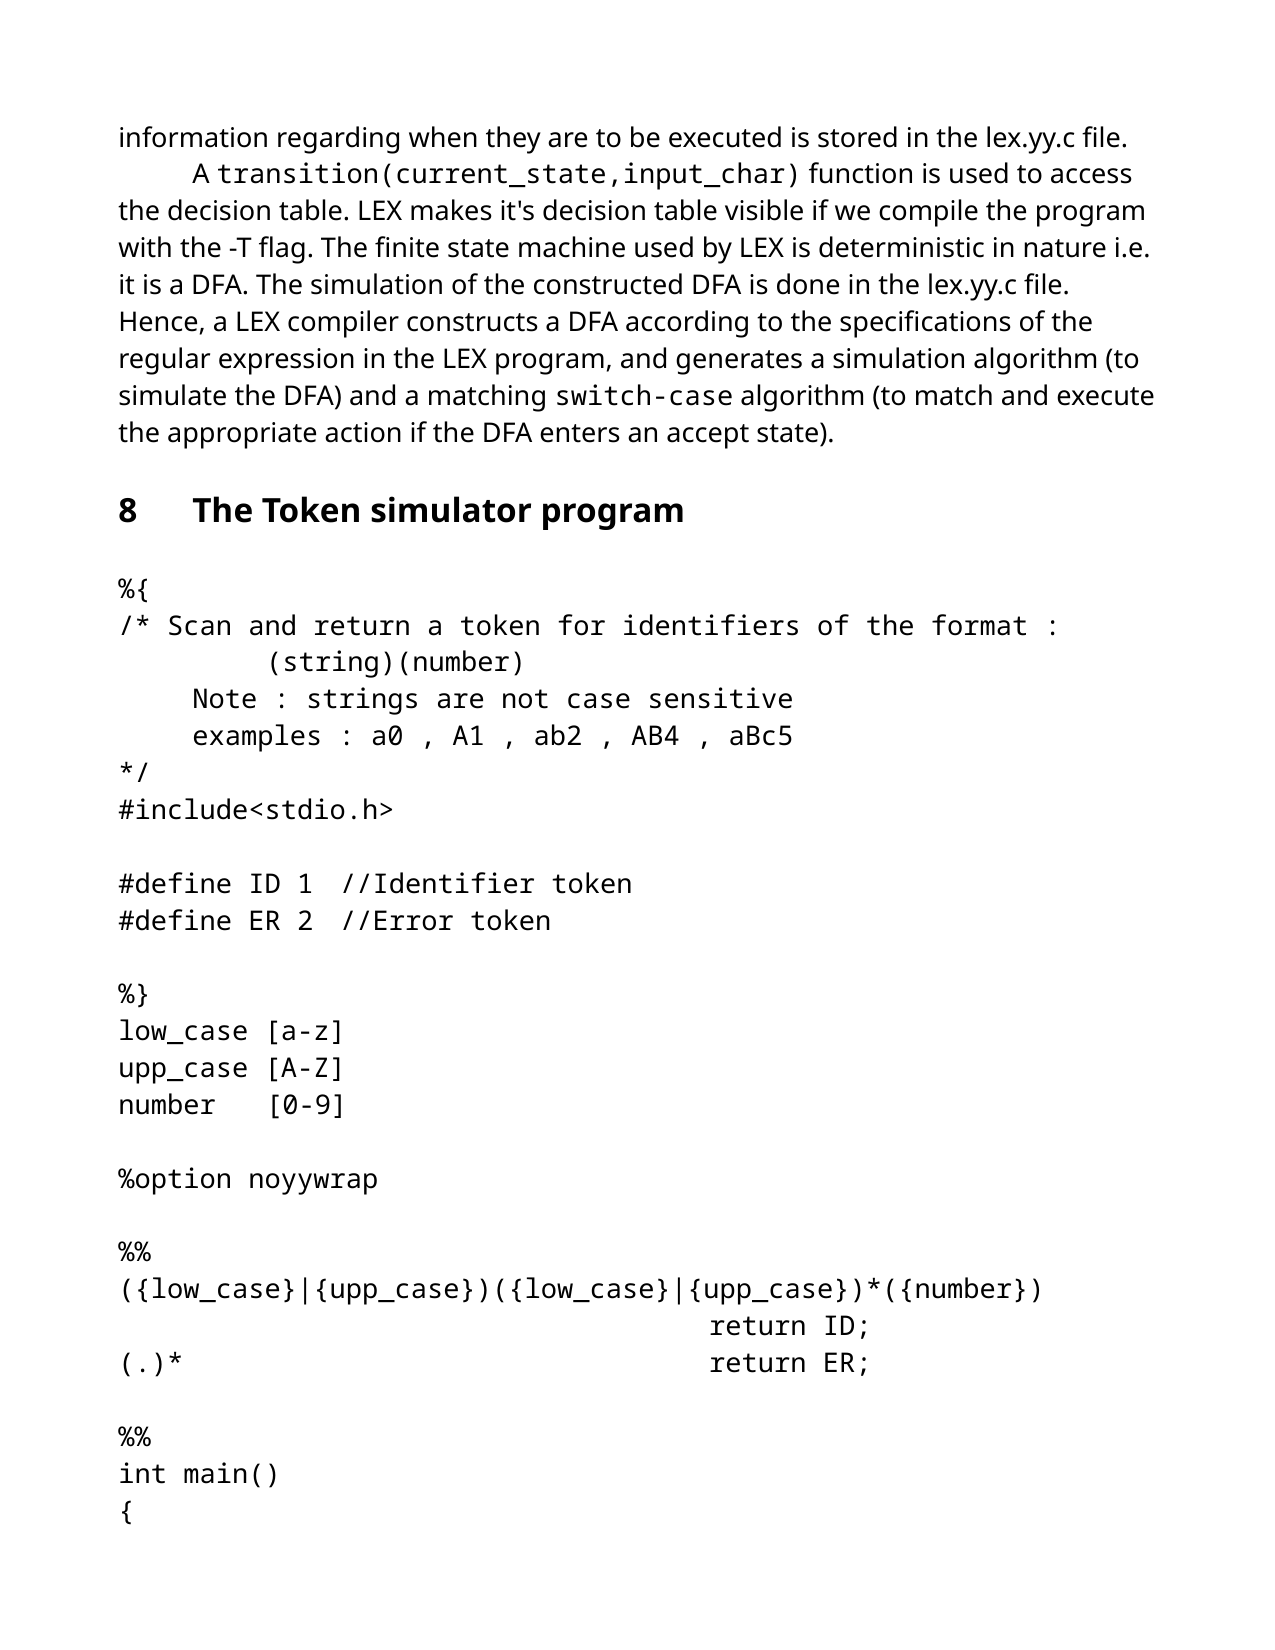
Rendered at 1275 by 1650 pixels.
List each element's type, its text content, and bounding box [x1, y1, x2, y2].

text ({low_case}|{upp_case})({low_case}|{upp_case})*({number}) [118, 1270, 1157, 1307]
text Note : strings are not case sensitive [118, 680, 1157, 717]
text (.)* return ER; [118, 1343, 1157, 1380]
text int main() [118, 1454, 1157, 1491]
text #define ER 2 //Error token [118, 901, 1157, 938]
text { [118, 1491, 1157, 1528]
text upp_case [A-Z] [118, 1048, 1157, 1085]
text #include<stdio.h> [118, 790, 1157, 827]
text */ [118, 753, 1157, 790]
text #define ID 1 //Identifier token [118, 864, 1157, 901]
text information regarding when they are to be executed is stored in the lex.yy.c file. [118, 118, 1157, 155]
text A transition(current_state,input_char) function is used to access the decision table. LEX makes it's decision table visible if we compile the program with the -T flag. The finite state machine used by LEX is deterministic in nature i.e. it is a DFA. The simulation of the constructed DFA is done in the lex.yy.c file. [118, 155, 1157, 302]
text examples : a0 , A1 , ab2 , AB4 , aBc5 [118, 717, 1157, 753]
text 8 The Token simulator program [118, 487, 1157, 532]
text %{ [118, 569, 1157, 606]
text /* Scan and return a token for identifiers of the format : (string)(number) [118, 606, 1157, 680]
text %% [118, 1417, 1157, 1454]
text %% [118, 1233, 1157, 1270]
text low_case [a-z] [118, 1012, 1157, 1048]
text number [0-9] [118, 1085, 1157, 1122]
text %option noyywrap [118, 1159, 1157, 1196]
text Hence, a LEX compiler constructs a DFA according to the specifications of the regular expression in the LEX program, and generates a simulation algorithm (to simulate the DFA) and a matching switch-case algorithm (to match and execute the appropriate action if the DFA enters an accept state). [118, 302, 1157, 450]
text return ID; [118, 1307, 1157, 1343]
text %} [118, 975, 1157, 1012]
